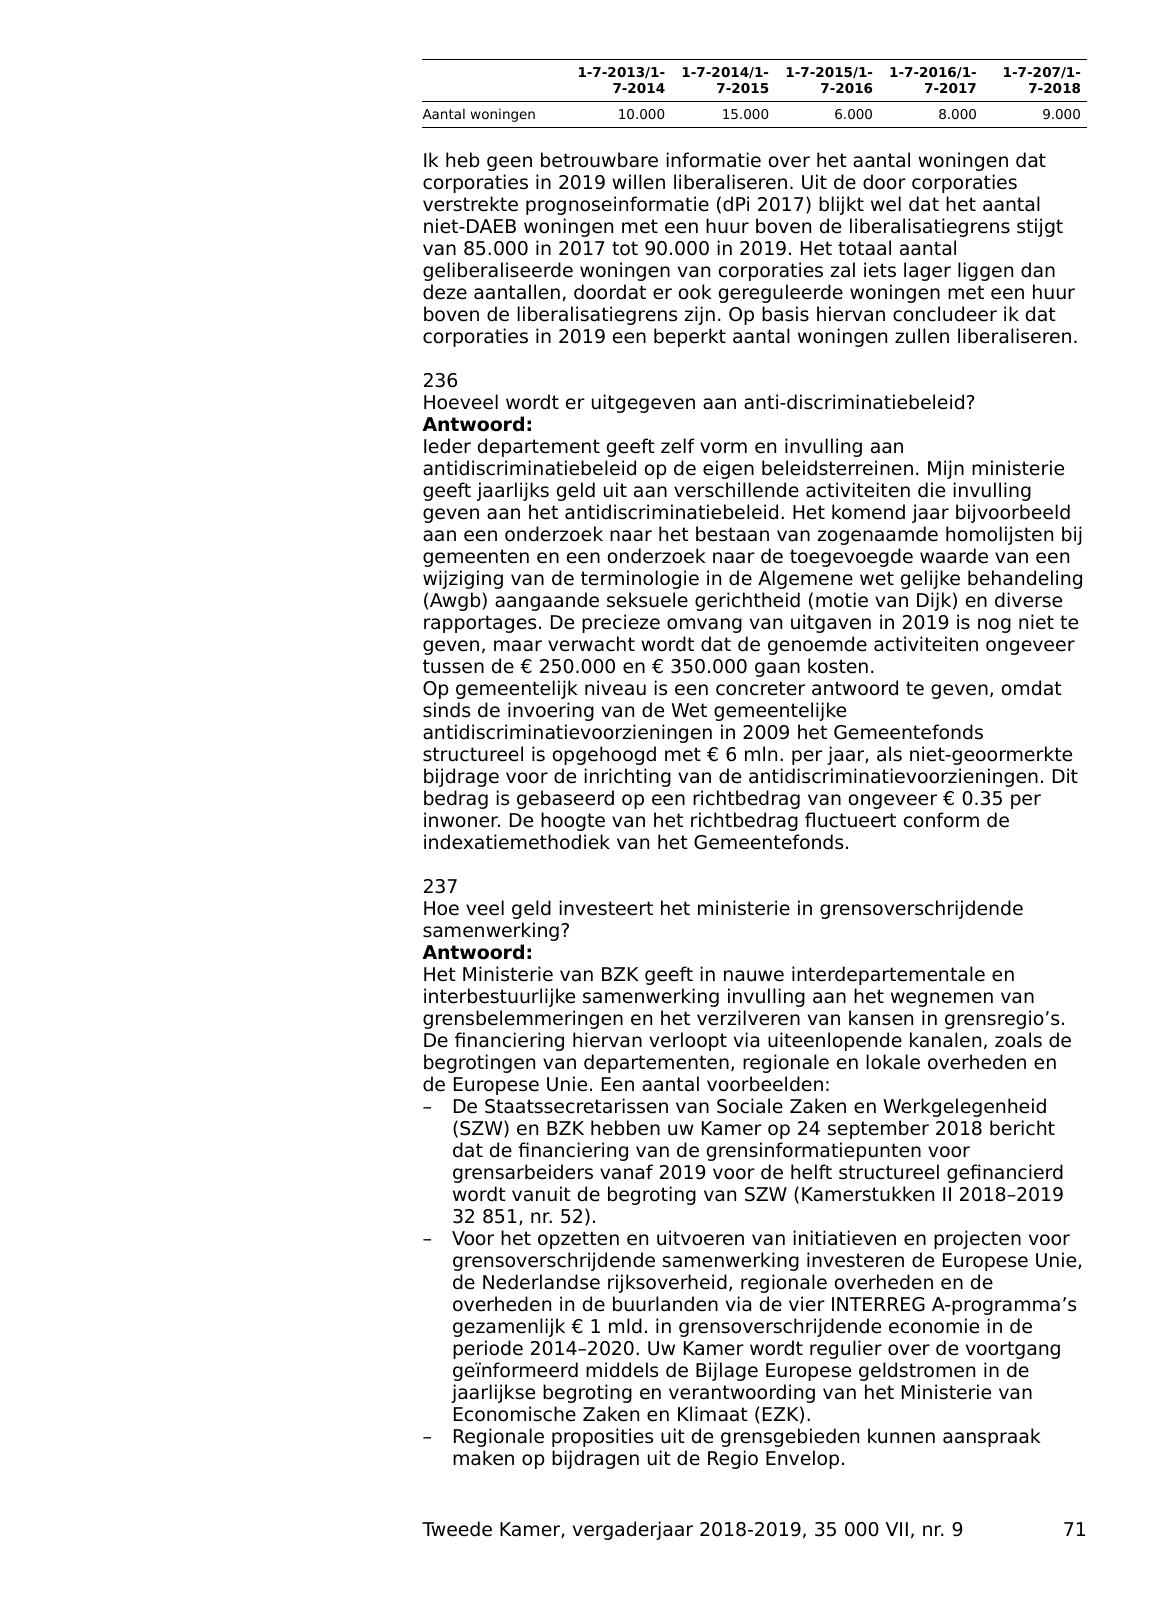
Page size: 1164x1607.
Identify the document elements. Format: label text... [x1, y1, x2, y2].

text – Voor het opzetten en uitvoeren van initiatieven en projecten voor grensoverschrijdende samenwerking investeren de Europese Unie, de Nederlandse rijksoverheid, regionale overheden en de overheden in de buurlanden via de vier INTERREG A-programma’s gezamenlijk € 1 mld. in grensoverschrijdende economie in de periode 2014–2020. Uw Kamer wordt regulier over de voortgang geïnformeerd middels de Bijlage Europese geldstromen in de jaarlijkse begroting en verantwoording van het Ministerie van Economische Zaken en Klimaat (EZK). [422, 1228, 1087, 1426]
table_header 1-7-2013/1-7-2014 [567, 60, 671, 101]
text Ik heb geen betrouwbare informatie over het aantal woningen dat corporaties in 2019 willen liberaliseren. Uit de door corporaties verstrekte prognoseinformatie (dPi 2017) blijkt wel dat het aantal niet-DAEB woningen met een huur boven de liberalisatiegrens stijgt van 85.000 in 2017 tot 90.000 in 2019. Het totaal aantal geliberaliseerde woningen van corporaties zal iets lager liggen dan deze aantallen, doordat er ook gereguleerde woningen met een huur boven de liberalisatiegrens zijn. Op basis hiervan concludeer ik dat corporaties in 2019 een beperkt aantal woningen zullen liberaliseren. [422, 150, 1087, 348]
table_header 1-7-2015/1-7-2016 [775, 60, 879, 101]
table_cell Aantal woningen [422, 102, 567, 127]
text Hoeveel wordt er uitgegeven aan anti-discriminatiebeleid? [422, 392, 1087, 414]
text Het Ministerie van BZK geeft in nauwe interdepartementale en interbestuurlijke samenwerking invulling aan het wegnemen van grensbelemmeringen en het verzilveren van kansen in grensregio’s. De financiering hiervan verloopt via uiteenlopende kanalen, zoals de begrotingen van departementen, regionale en lokale overheden en de Europese Unie. Een aantal voorbeelden: [422, 964, 1087, 1096]
table_cell 15.000 [671, 102, 775, 127]
table_header [422, 60, 567, 101]
text Antwoord: [422, 414, 1087, 436]
text Op gemeentelijk niveau is een concreter antwoord te geven, omdat sinds de invoering van de Wet gemeentelijke antidiscriminatievoorzieningen in 2009 het Gemeentefonds structureel is opgehoogd met € 6 mln. per jaar, als niet-geoormerkte bijdrage voor de inrichting van de antidiscriminatievoorzieningen. Dit bedrag is gebaseerd op een richtbedrag van ongeveer € 0.35 per inwoner. De hoogte van het richtbedrag fluctueert conform de indexatiemethodiek van het Gemeentefonds. [422, 678, 1087, 854]
text Ieder departement geeft zelf vorm en invulling aan antidiscriminatiebeleid op de eigen beleidsterreinen. Mijn ministerie geeft jaarlijks geld uit aan verschillende activiteiten die invulling geven aan het antidiscriminatiebeleid. Het komend jaar bijvoorbeeld aan een onderzoek naar het bestaan van zogenaamde homolijsten bij gemeenten en een onderzoek naar de toegevoegde waarde van een wijziging van de terminologie in de Algemene wet gelijke behandeling (Awgb) aangaande seksuele gerichtheid (motie van Dijk) en diverse rapportages. De precieze omvang van uitgaven in 2019 is nog niet te geven, maar verwacht wordt dat de genoemde activiteiten ongeveer tussen de € 250.000 en € 350.000 gaan kosten. [422, 436, 1087, 678]
text Hoe veel geld investeert het ministerie in grensoverschrijdende samenwerking? [422, 898, 1087, 942]
table_header 1-7-2016/1-7-2017 [879, 60, 983, 101]
text – Regionale proposities uit de grensgebieden kunnen aanspraak maken op bijdragen uit de Regio Envelop. [422, 1426, 1087, 1469]
table_cell 10.000 [567, 102, 671, 127]
table_cell 9.000 [983, 102, 1087, 127]
text – De Staatssecretarissen van Sociale Zaken en Werkgelegenheid (SZW) en BZK hebben uw Kamer op 24 september 2018 bericht dat de financiering van de grensinformatiepunten voor grensarbeiders vanaf 2019 voor de helft structureel gefinancierd wordt vanuit de begroting van SZW (Kamerstukken II 2018–2019 32 851, nr. 52). [422, 1096, 1087, 1228]
table_header 1-7-2014/1-7-2015 [671, 60, 775, 101]
text 236 [422, 370, 1087, 392]
table_header 1-7-207/1-7-2018 [983, 60, 1087, 101]
text Antwoord: [422, 942, 1087, 964]
table_cell 6.000 [775, 102, 879, 127]
text 237 [422, 876, 1087, 898]
table_cell 8.000 [879, 102, 983, 127]
